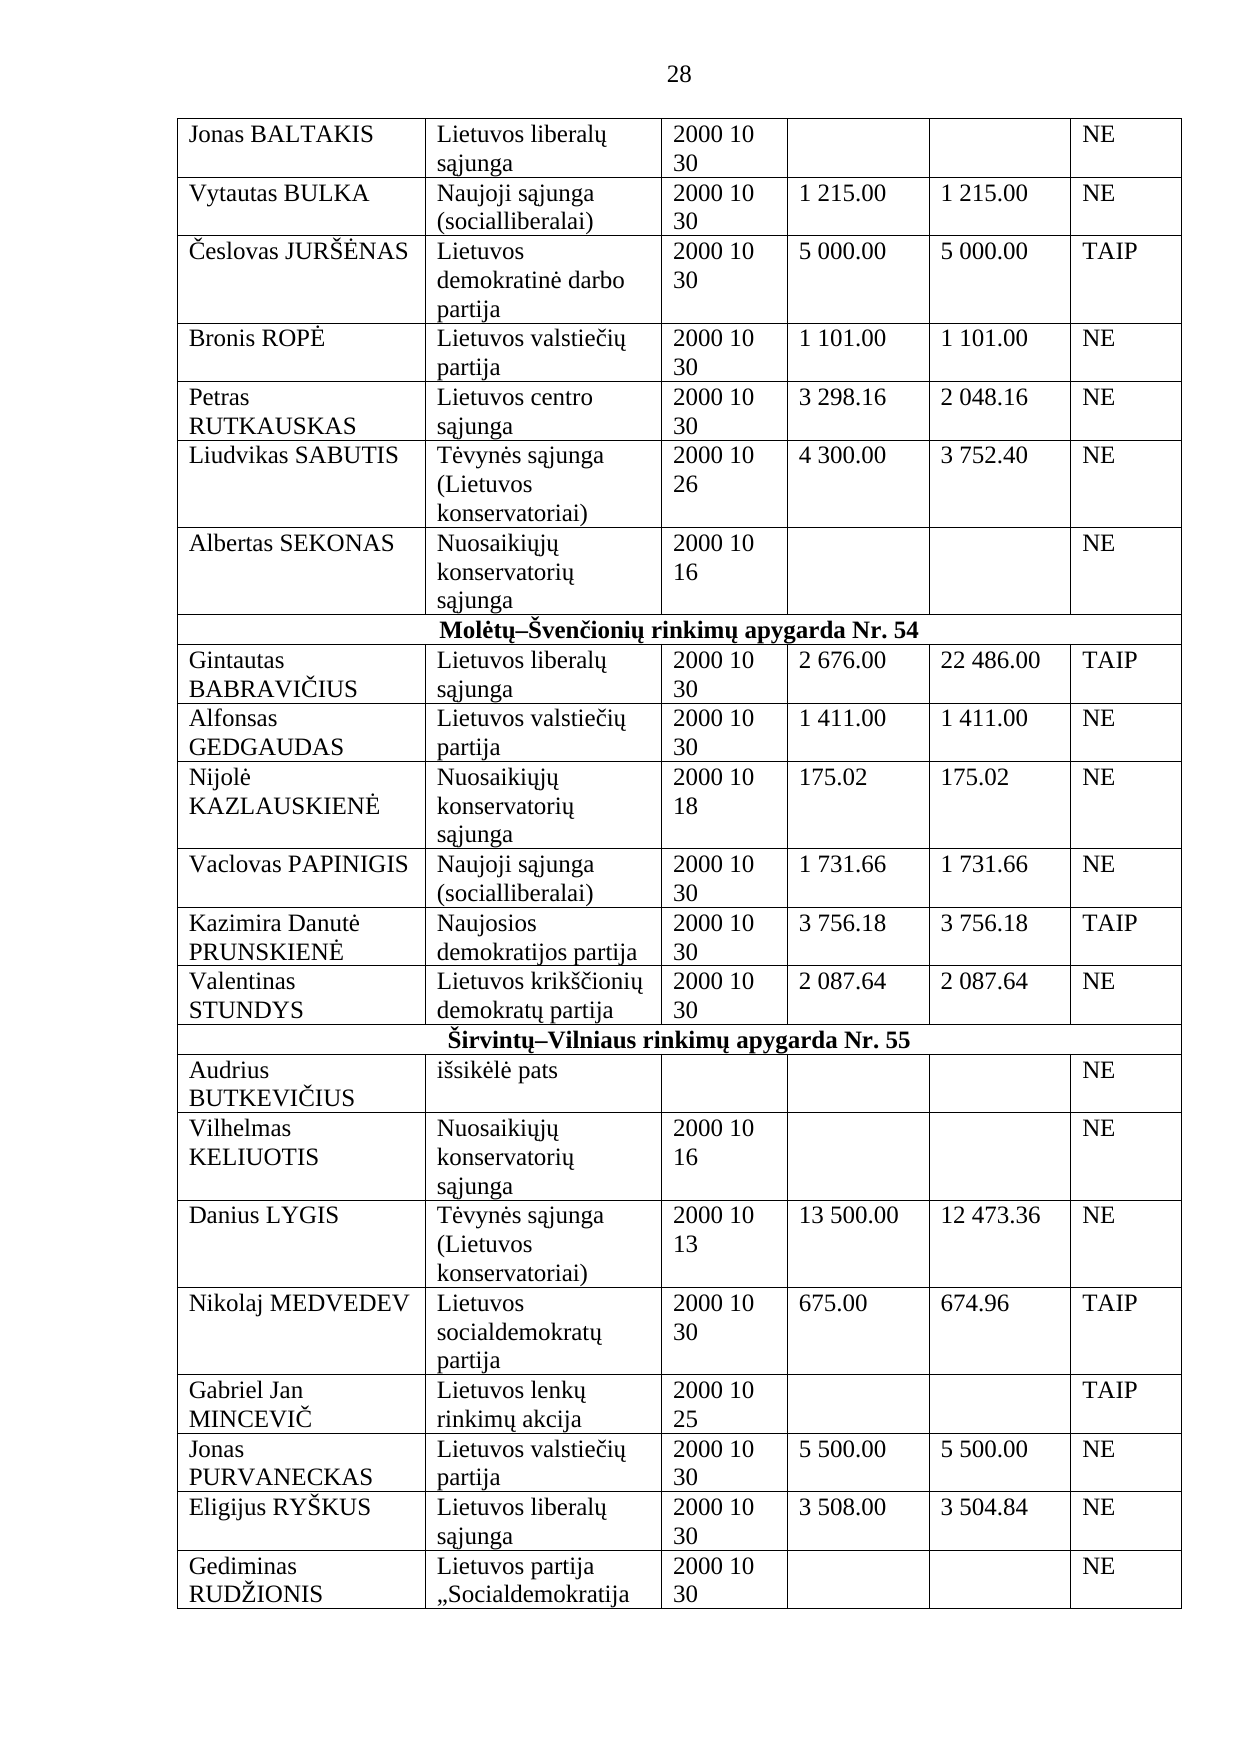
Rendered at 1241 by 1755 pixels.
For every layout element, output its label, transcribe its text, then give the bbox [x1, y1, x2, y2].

table_cell TAIP [1071, 645, 1181, 702]
table_cell 1 101.00 [930, 324, 1070, 381]
table_cell Gabriel Jan MINCEVIČ [178, 1375, 425, 1433]
table_cell Lietuvos valstiečių partija [426, 1434, 661, 1491]
table_cell Petras RUTKAUSKAS [178, 382, 425, 439]
table_cell Gediminas RUDŽIONIS [178, 1551, 425, 1608]
table_cell [930, 528, 1070, 614]
table_cell 5 000.00 [930, 236, 1070, 322]
table_cell 2000 10 30 [662, 119, 787, 177]
table_cell Danius LYGIS [178, 1201, 425, 1287]
table_cell [930, 119, 1070, 177]
table_cell 2000 10 30 [662, 178, 787, 235]
table_cell NE [1071, 528, 1181, 614]
table_cell 5 000.00 [788, 236, 929, 322]
table_cell Naujoji sąjunga (socialliberalai) [426, 178, 661, 235]
table_cell NE [1071, 119, 1181, 177]
table_cell 175.02 [930, 762, 1070, 848]
table_cell NE [1071, 178, 1181, 235]
table_cell Naujosios demokratijos partija [426, 908, 661, 965]
table_cell 3 752.40 [930, 441, 1070, 527]
table_cell 2000 10 30 [662, 1434, 787, 1491]
table_cell NE [1071, 762, 1181, 848]
table_cell Lietuvos partija „Socialdemokratija [426, 1551, 661, 1608]
table_cell 2000 10 30 [662, 324, 787, 381]
table_cell 2000 10 30 [662, 645, 787, 702]
table_cell 1 411.00 [930, 704, 1070, 761]
table_cell 2000 10 18 [662, 762, 787, 848]
table_cell [930, 1375, 1070, 1433]
table_cell Albertas SEKONAS [178, 528, 425, 614]
table_cell 3 504.84 [930, 1492, 1070, 1550]
table_cell NE [1071, 966, 1181, 1024]
table_cell Lietuvos demokratinė darbo partija [426, 236, 661, 322]
table_cell 2000 10 30 [662, 1551, 787, 1608]
table_cell NE [1071, 382, 1181, 439]
table_cell 2000 10 30 [662, 382, 787, 439]
table_cell 1 411.00 [788, 704, 929, 761]
table_cell Lietuvos liberalų sąjunga [426, 1492, 661, 1550]
table_cell 2000 10 30 [662, 849, 787, 907]
table_cell NE [1071, 849, 1181, 907]
table_cell 4 300.00 [788, 441, 929, 527]
table_cell Vilhelmas KELIUOTIS [178, 1113, 425, 1199]
table_cell Lietuvos liberalų sąjunga [426, 645, 661, 702]
table_cell 675.00 [788, 1288, 929, 1374]
table_cell TAIP [1071, 908, 1181, 965]
table_cell Nuosaikiųjų konservatorių sąjunga [426, 1113, 661, 1199]
table_cell Vaclovas PAPINIGIS [178, 849, 425, 907]
table_cell Lietuvos krikščionių demokratų partija [426, 966, 661, 1024]
table_cell [788, 1551, 929, 1608]
table_cell [662, 1055, 787, 1112]
table_cell Tėvynės sąjunga (Lietuvos konservatoriai) [426, 1201, 661, 1287]
table_cell [930, 1113, 1070, 1199]
table_cell 3 756.18 [930, 908, 1070, 965]
table_cell Valentinas STUNDYS [178, 966, 425, 1024]
table_cell NE [1071, 1113, 1181, 1199]
table_cell 1 731.66 [930, 849, 1070, 907]
table_cell NE [1071, 324, 1181, 381]
table_cell NE [1071, 1201, 1181, 1287]
table_cell [788, 119, 929, 177]
table_cell [788, 528, 929, 614]
table_cell NE [1071, 1551, 1181, 1608]
table_cell Gintautas BABRAVIČIUS [178, 645, 425, 702]
table_cell Jonas PURVANECKAS [178, 1434, 425, 1491]
table_cell 3 298.16 [788, 382, 929, 439]
table_cell 1 731.66 [788, 849, 929, 907]
table_cell NE [1071, 1492, 1181, 1550]
table_cell 3 508.00 [788, 1492, 929, 1550]
table_cell Alfonsas GEDGAUDAS [178, 704, 425, 761]
table_cell 2000 10 30 [662, 704, 787, 761]
table_cell Bronis ROPĖ [178, 324, 425, 381]
table_cell Lietuvos liberalų sąjunga [426, 119, 661, 177]
table_cell 2000 10 30 [662, 908, 787, 965]
table_cell 2000 10 25 [662, 1375, 787, 1433]
table_cell [788, 1113, 929, 1199]
table_cell [788, 1055, 929, 1112]
table_cell 3 756.18 [788, 908, 929, 965]
table_cell [930, 1551, 1070, 1608]
table_cell TAIP [1071, 236, 1181, 322]
table_cell 2000 10 30 [662, 966, 787, 1024]
table_cell Širvintų–Vilniaus rinkimų apygarda Nr. 55 [178, 1025, 1181, 1054]
table_cell 175.02 [788, 762, 929, 848]
table_cell 1 215.00 [930, 178, 1070, 235]
table_cell Nuosaikiųjų konservatorių sąjunga [426, 762, 661, 848]
table_cell 2000 10 13 [662, 1201, 787, 1287]
table_cell [930, 1055, 1070, 1112]
table_cell Nikolaj MEDVEDEV [178, 1288, 425, 1374]
table_cell 1 101.00 [788, 324, 929, 381]
table_cell Lietuvos valstiečių partija [426, 324, 661, 381]
table_cell Nuosaikiųjų konservatorių sąjunga [426, 528, 661, 614]
table_cell Česlovas JURŠĖNAS [178, 236, 425, 322]
table_cell 2000 10 30 [662, 236, 787, 322]
table_cell 12 473.36 [930, 1201, 1070, 1287]
table_cell 2000 10 26 [662, 441, 787, 527]
table_cell 5 500.00 [930, 1434, 1070, 1491]
table_cell 2 087.64 [930, 966, 1070, 1024]
table_cell Naujoji sąjunga (socialliberalai) [426, 849, 661, 907]
table_cell 2000 10 16 [662, 1113, 787, 1199]
table_cell Liudvikas SABUTIS [178, 441, 425, 527]
table_cell TAIP [1071, 1288, 1181, 1374]
table_cell 1 215.00 [788, 178, 929, 235]
table_cell NE [1071, 704, 1181, 761]
table_cell 674.96 [930, 1288, 1070, 1374]
table_cell Eligijus RYŠKUS [178, 1492, 425, 1550]
table_cell 2000 10 30 [662, 1492, 787, 1550]
table_cell 22 486.00 [930, 645, 1070, 702]
table_cell Nijolė KAZLAUSKIENĖ [178, 762, 425, 848]
table_cell NE [1071, 441, 1181, 527]
table_cell Audrius BUTKEVIČIUS [178, 1055, 425, 1112]
table_cell Molėtų–Švenčionių rinkimų apygarda Nr. 54 [178, 615, 1181, 644]
table_cell Tėvynės sąjunga (Lietuvos konservatoriai) [426, 441, 661, 527]
table_cell Kazimira Danutė PRUNSKIENĖ [178, 908, 425, 965]
table_cell Lietuvos socialdemokratų partija [426, 1288, 661, 1374]
table_cell išsikėlė pats [426, 1055, 661, 1112]
table_cell Lietuvos valstiečių partija [426, 704, 661, 761]
table_cell TAIP [1071, 1375, 1181, 1433]
table_cell 2 087.64 [788, 966, 929, 1024]
table_cell [788, 1375, 929, 1433]
table_cell 2 676.00 [788, 645, 929, 702]
table_cell 13 500.00 [788, 1201, 929, 1287]
table_cell 2000 10 30 [662, 1288, 787, 1374]
table_cell Lietuvos centro sąjunga [426, 382, 661, 439]
table_cell 5 500.00 [788, 1434, 929, 1491]
table_cell 2000 10 16 [662, 528, 787, 614]
table_cell Vytautas BULKA [178, 178, 425, 235]
table_cell Lietuvos lenkų rinkimų akcija [426, 1375, 661, 1433]
table_cell NE [1071, 1434, 1181, 1491]
table_cell Jonas BALTAKIS [178, 119, 425, 177]
table_cell NE [1071, 1055, 1181, 1112]
table_cell 2 048.16 [930, 382, 1070, 439]
